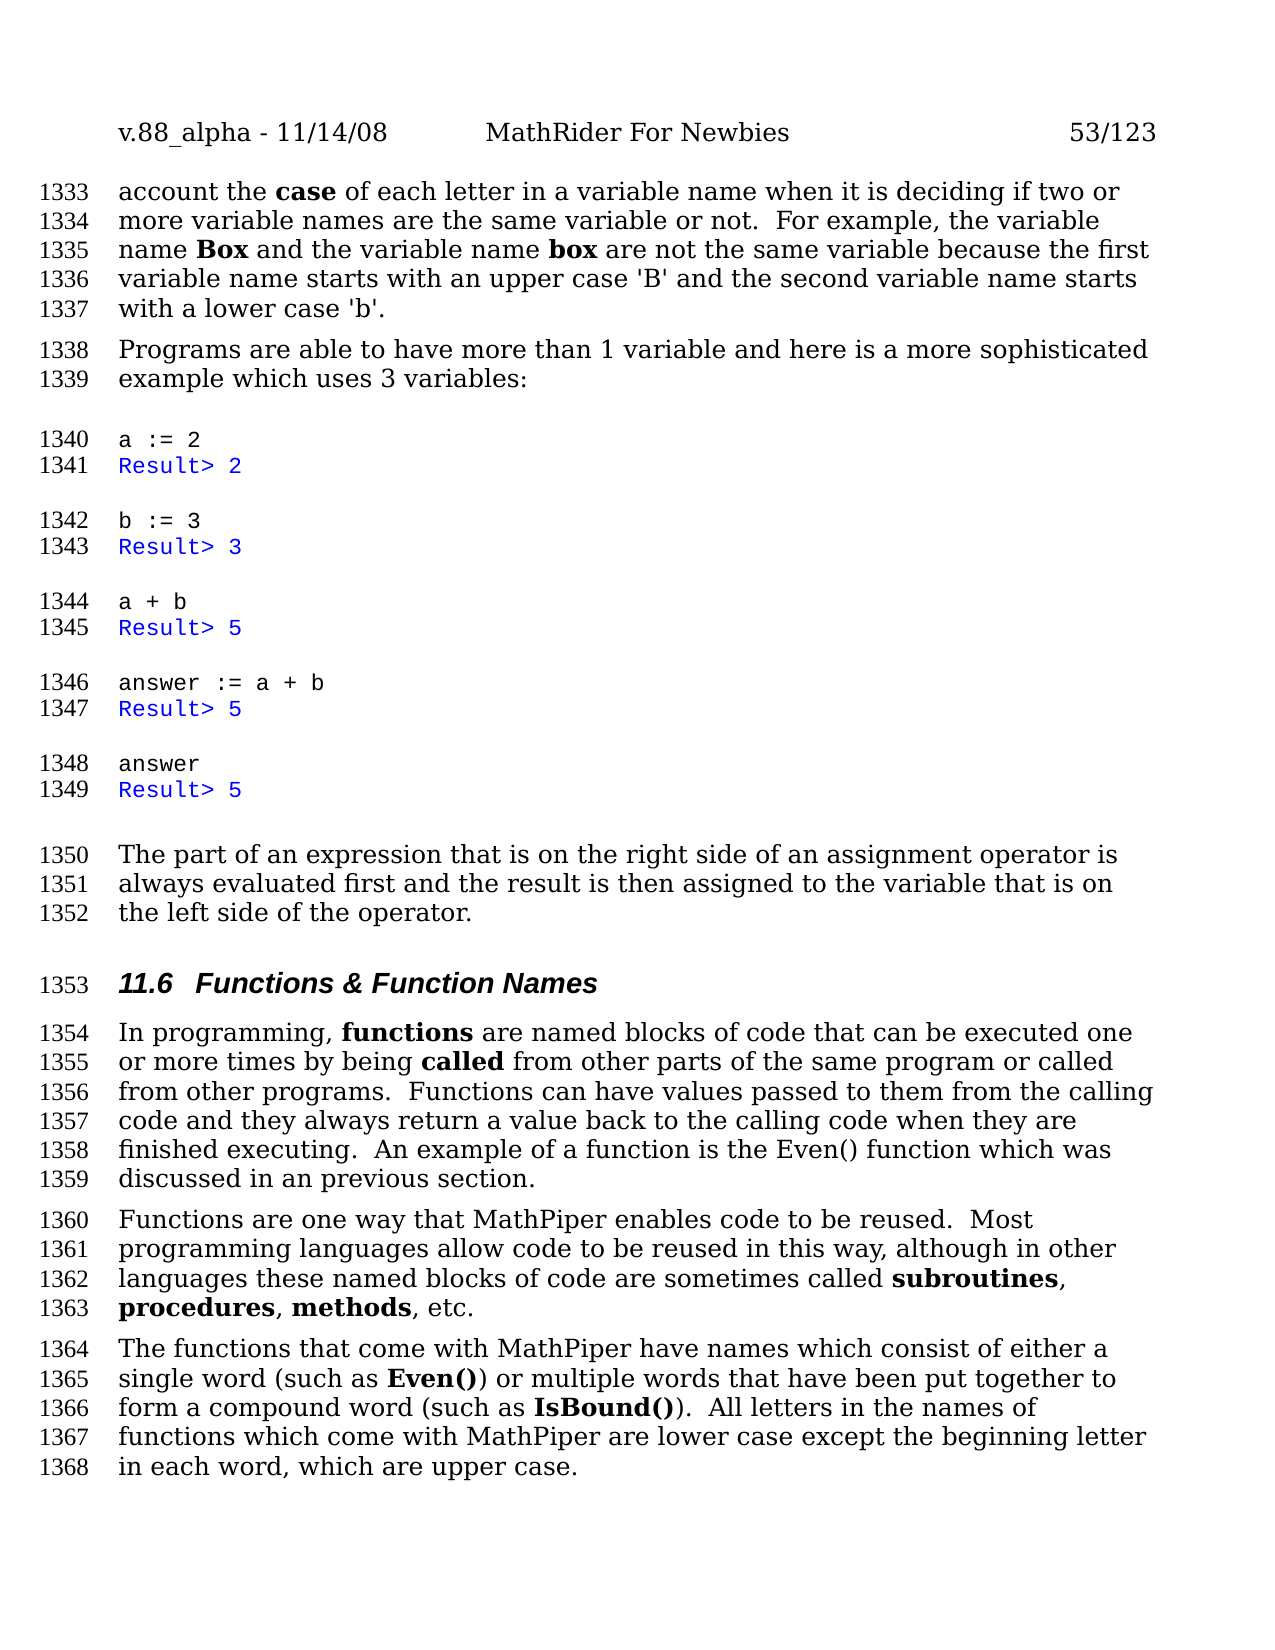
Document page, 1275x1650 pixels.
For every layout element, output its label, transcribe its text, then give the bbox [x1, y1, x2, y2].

text Result> 2 [118, 454, 1157, 481]
text a + b [118, 591, 1157, 617]
text In programming, functions are named blocks of code that can be executed one or more times by being called from other parts of the same program or called from other programs. Functions can have values passed to them from the calling code and they always return a value back to the calling code when they are finished executing. An example of a function is the Even() function which was discussed in an previous section. [118, 1018, 1157, 1193]
subtitle Functions & Function Names [118, 966, 1157, 1000]
text answer := a + b [118, 672, 1157, 698]
text Functions are one way that MathPiper enables code to be reused. Most programming languages allow code to be reused in this way, although in other languages these named blocks of code are sometimes called subroutines, procedures, methods, etc. [118, 1206, 1157, 1323]
text Result> 5 [118, 617, 1157, 643]
text Result> 5 [118, 779, 1157, 805]
text b := 3 [118, 510, 1157, 536]
text a := 2 [118, 429, 1157, 454]
text Programs are able to have more than 1 variable and here is a more sophisticated example which uses 3 variables: [118, 335, 1157, 393]
text The functions that come with MathPiper have names which consist of either a single word (such as Even()) or multiple words that have been put together to form a compound word (such as IsBound()). All letters in the names of functions which come with MathPiper are lower case except the beginning letter in each word, which are upper case. [118, 1335, 1157, 1481]
text answer [118, 753, 1157, 779]
text Result> 3 [118, 536, 1157, 562]
text The part of an expression that is on the right side of an assignment operator is always evaluated first and the result is then assigned to the variable that is on the left side of the operator. [118, 840, 1157, 927]
text Result> 5 [118, 698, 1157, 724]
text account the case of each letter in a variable name when it is deciding if two or more variable names are the same variable or not. For example, the variable name Box and the variable name box are not the same variable because the first variable name starts with an upper case 'B' and the second variable name starts with a lower case 'b'. [118, 177, 1157, 323]
